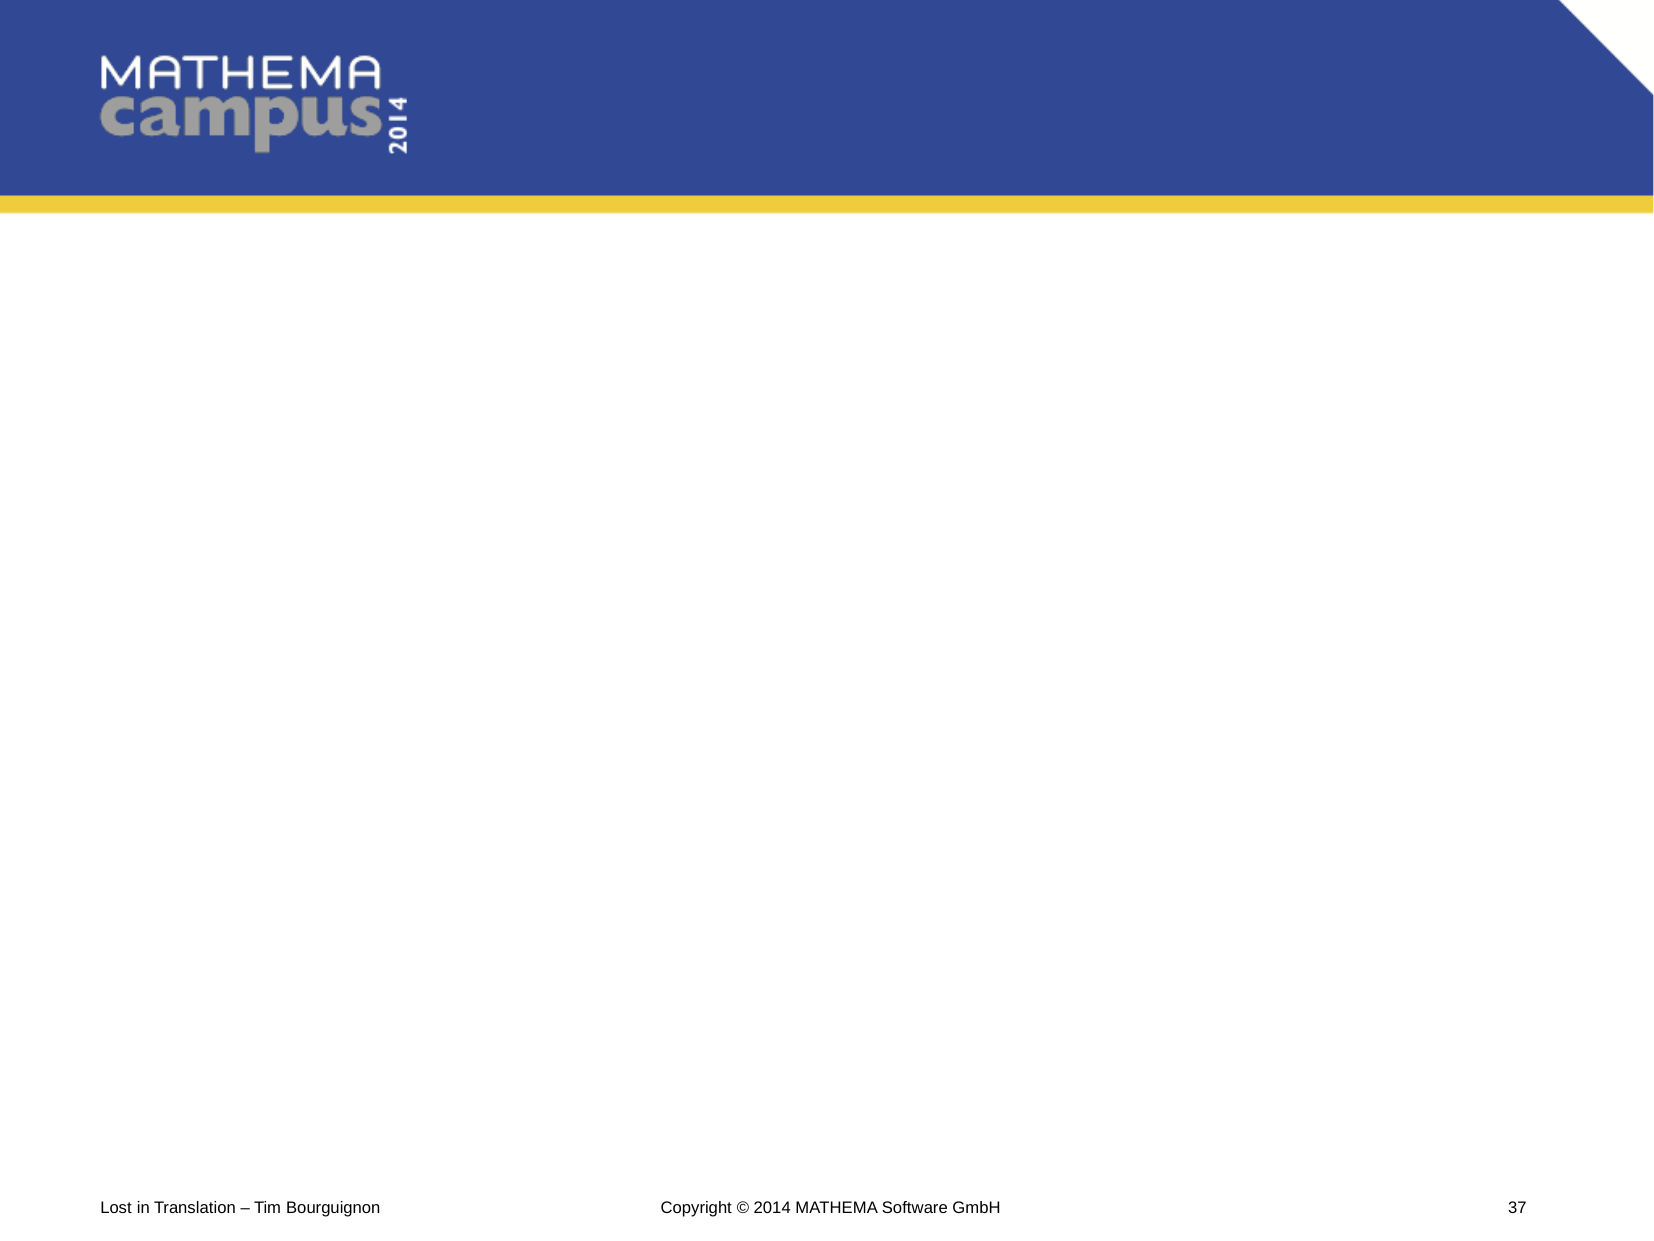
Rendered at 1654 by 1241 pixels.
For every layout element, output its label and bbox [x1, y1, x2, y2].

picture [0, 0, 1654, 217]
